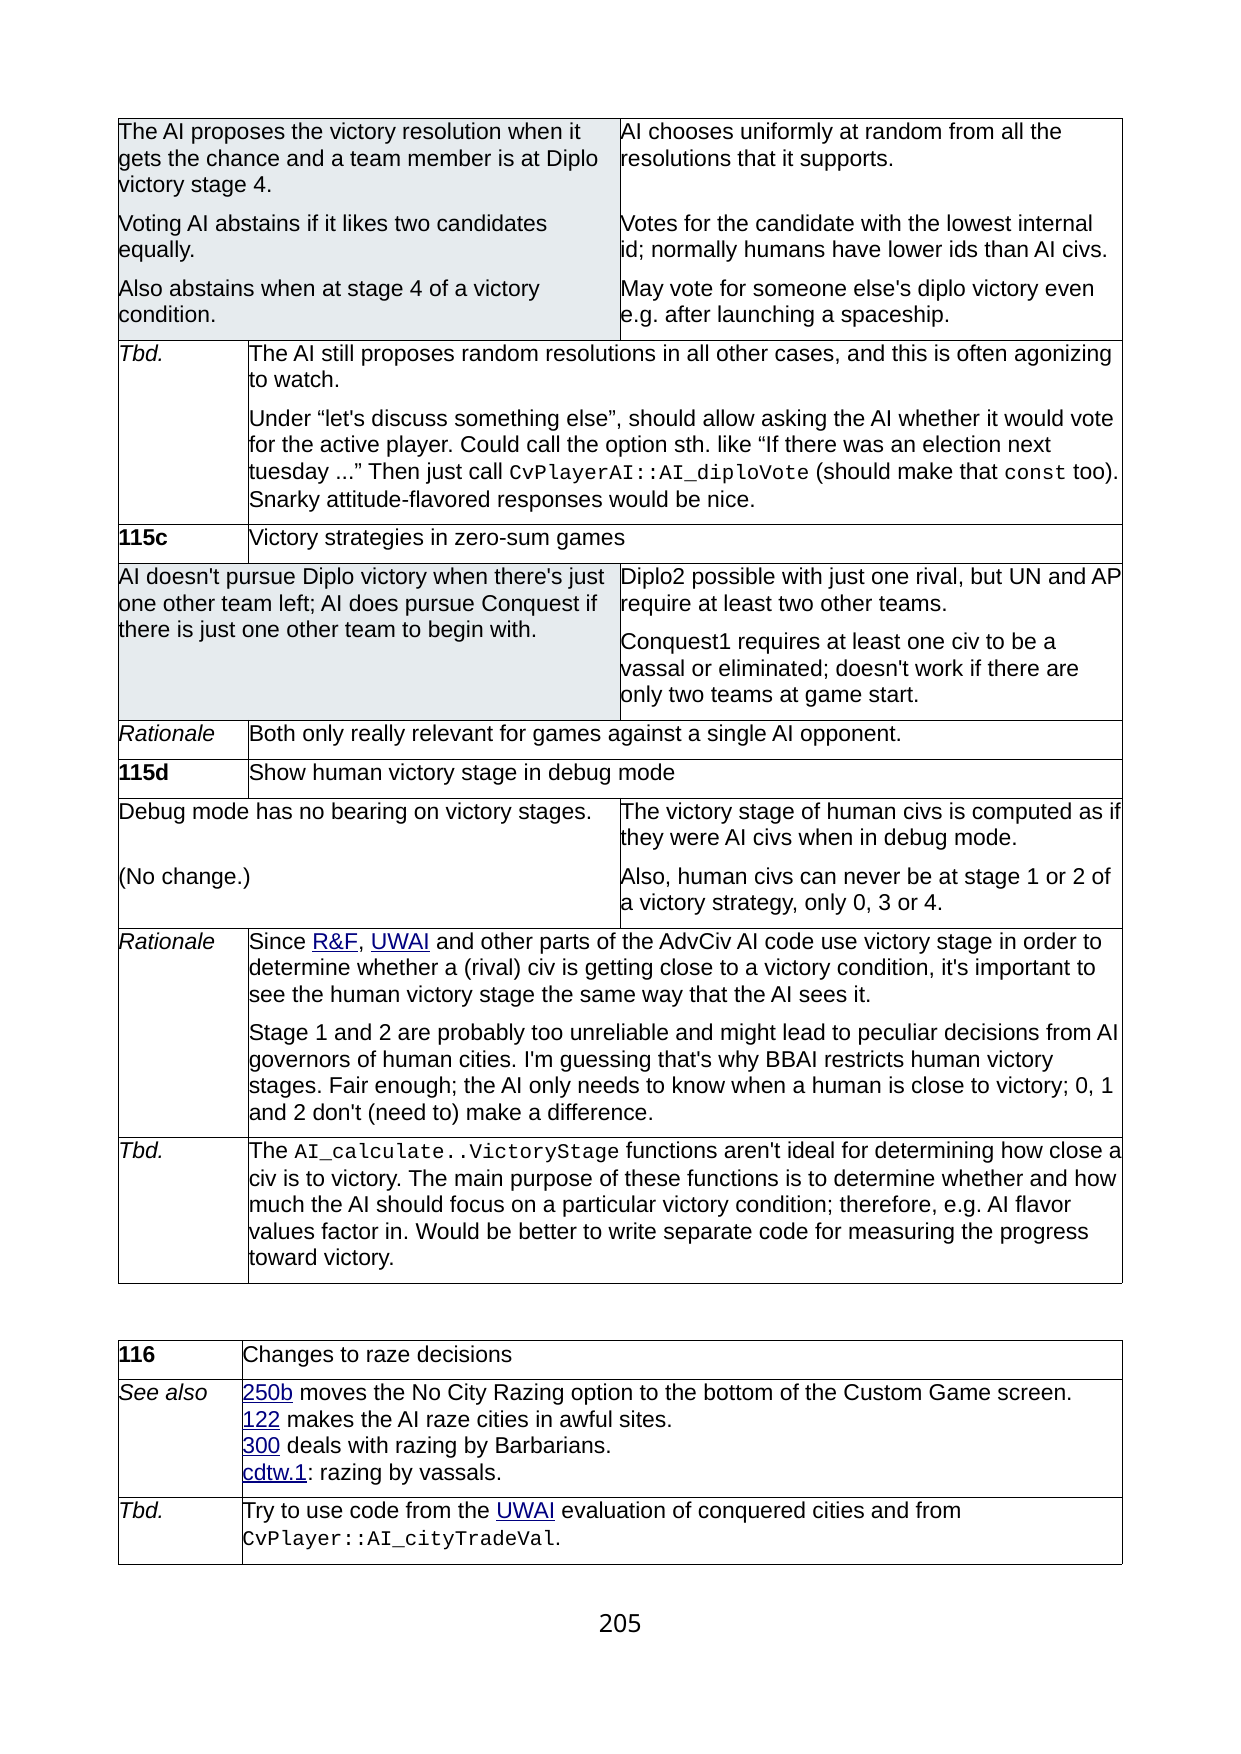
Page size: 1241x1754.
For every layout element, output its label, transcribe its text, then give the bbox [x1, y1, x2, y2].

table_cell AI doesn't pursue Diplo victory when there's just one other team left; AI does pursue Conquest if there is just one other team to begin with. [119, 564, 620, 720]
table_cell See also [119, 1380, 242, 1497]
table_cell The victory stage of human civs is computed as if they were AI civs when in debug mode. Also, human civs can never be at stage 1 or 2 of a victory strategy, only 0, 3 or 4. [621, 799, 1122, 928]
table_header Changes to raze decisions [243, 1341, 1122, 1379]
table_cell Both only really relevant for games against a single AI opponent. [249, 721, 1122, 759]
table_cell AI chooses uniformly at random from all the resolutions that it supports. Votes for the candidate with the lowest internal id; normally humans have lower ids than AI civs. May vote for someone else's diplo victory even e.g. after launching a spaceship. [621, 119, 1122, 340]
table_cell Diplo2 possible with just one rival, but UN and AP require at least two other teams. Conquest1 requires at least one civ to be a vassal or eliminated; doesn't work if there are only two teams at game start. [621, 564, 1122, 720]
table_cell Rationale [119, 721, 248, 759]
table_cell 250b moves the No City Razing option to the bottom of the Custom Game screen. 122 makes the AI raze cities in awful sites. 300 deals with razing by Barbarians. cdtw.1: razing by vassals. [243, 1380, 1122, 1497]
table_cell Victory strategies in zero-sum games [249, 525, 1122, 563]
table_cell The AI_calculate..VictoryStage functions aren't ideal for determining how close a civ is to victory. The main purpose of these functions is to determine whether and how much the AI should focus on a particular victory condition; therefore, e.g. AI flavor values factor in. Would be better to write separate code for measuring the progress toward victory. [249, 1138, 1122, 1283]
table_cell Rationale [119, 929, 248, 1137]
table_cell The AI still proposes random resolutions in all other cases, and this is often agonizing to watch. Under “let's discuss something else”, should allow asking the AI whether it would vote for the active player. Could call the option sth. like “If there was an election next tuesday ...” Then just call CvPlayerAI::AI_diploVote (should make that const too). Snarky attitude-flavored responses would be nice. [249, 341, 1122, 524]
table_cell The AI proposes the victory resolution when it gets the chance and a team member is at Diplo victory stage 4. Voting AI abstains if it likes two candidates equally. Also abstains when at stage 4 of a victory condition. [119, 119, 620, 340]
table_cell Show human victory stage in debug mode [249, 760, 1122, 797]
table_cell 115d [119, 760, 248, 797]
table_cell Debug mode has no bearing on victory stages. (No change.) [119, 799, 620, 928]
table_cell Tbd. [119, 341, 248, 524]
table_header 116 [119, 1341, 242, 1379]
table_cell Tbd. [119, 1138, 248, 1283]
table_cell Try to use code from the UWAI evaluation of conquered cities and from CvPlayer::AI_cityTradeVal. [243, 1498, 1122, 1564]
table_cell Tbd. [119, 1498, 242, 1564]
table_cell Since R&F, UWAI and other parts of the AdvCiv AI code use victory stage in order to determine whether a (rival) civ is getting close to a victory condition, it's important to see the human victory stage the same way that the AI sees it. Stage 1 and 2 are probably too unreliable and might lead to peculiar decisions from AI governors of human cities. I'm guessing that's why BBAI restricts human victory stages. Fair enough; the AI only needs to know when a human is close to victory; 0, 1 and 2 don't (need to) make a difference. [249, 929, 1122, 1137]
table_cell 115c [119, 525, 248, 563]
